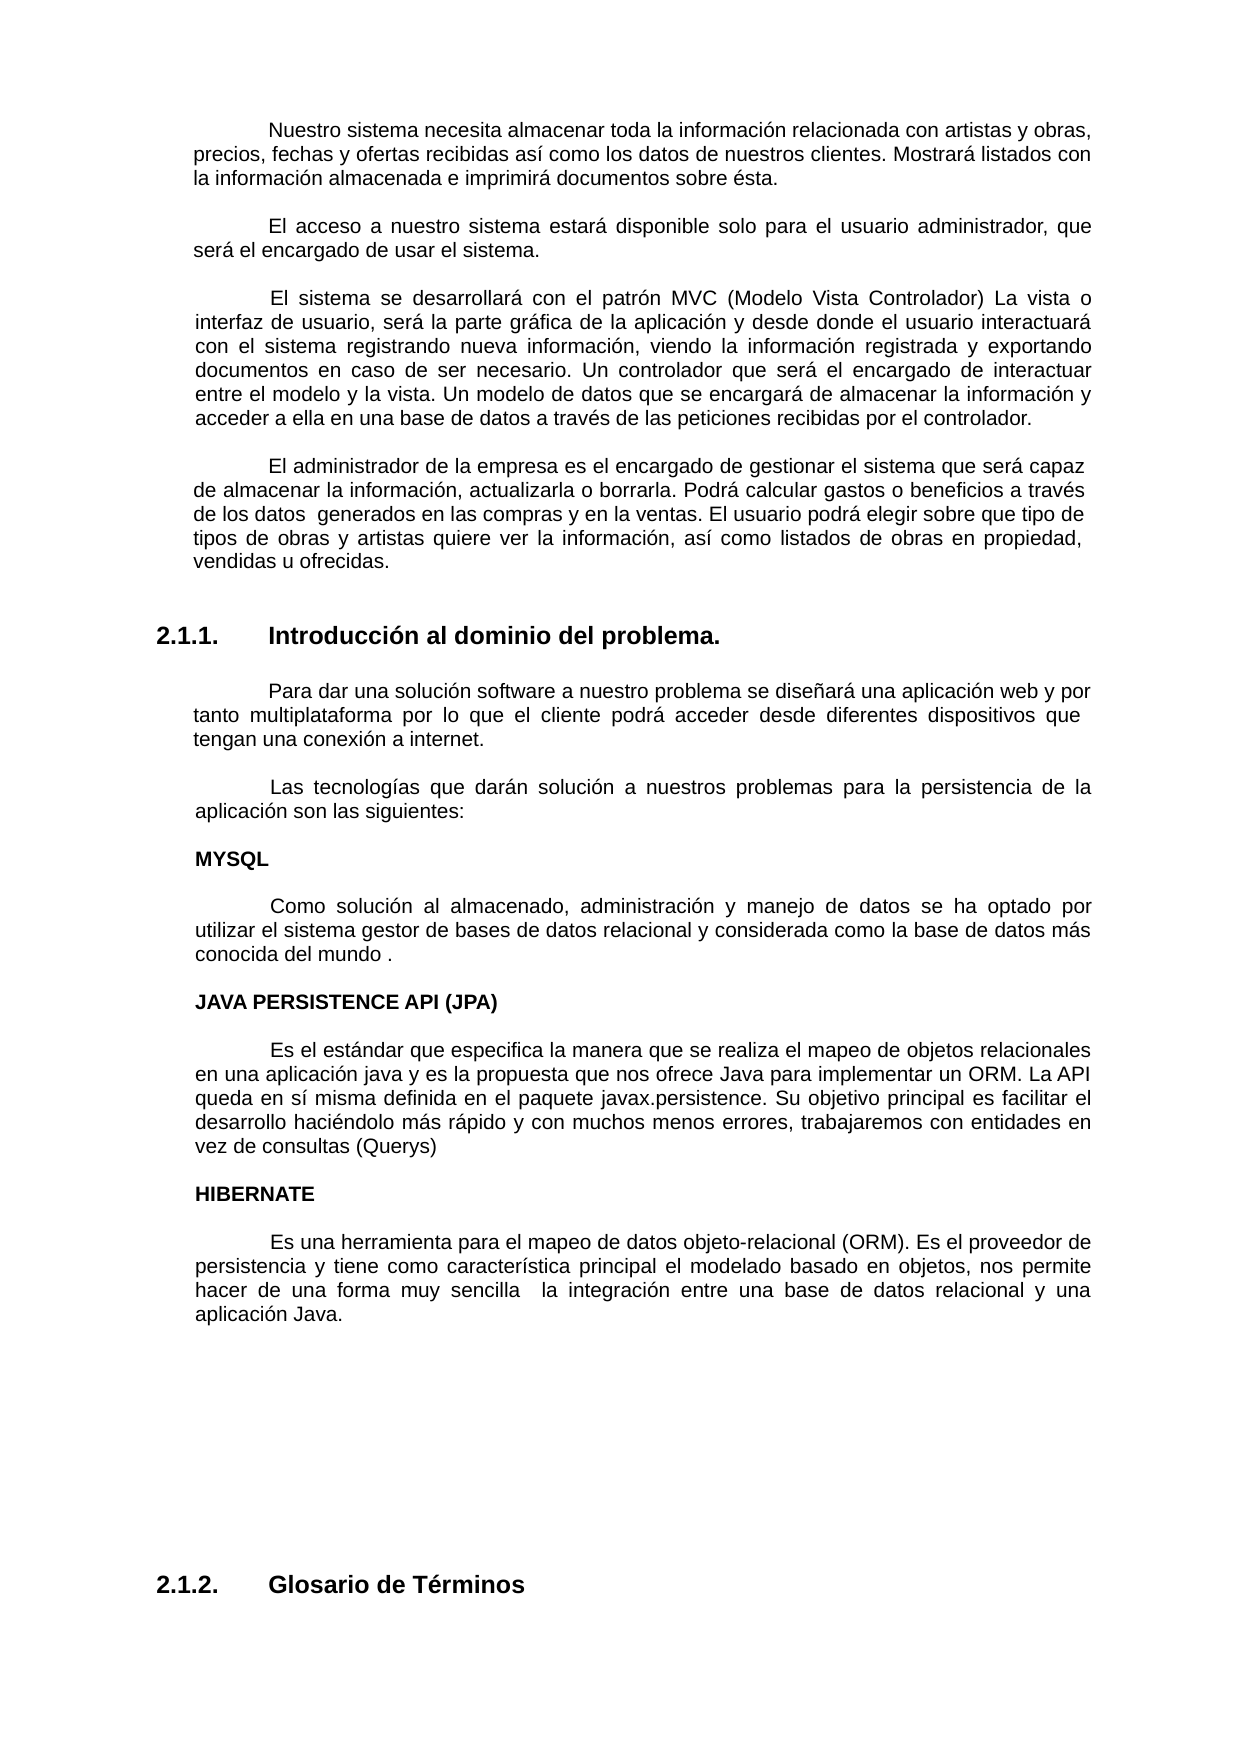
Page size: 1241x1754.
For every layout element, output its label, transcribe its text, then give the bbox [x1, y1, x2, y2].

text El acceso a nuestro sistema estará disponible solo para el usuario administrador, que será el encargado de usar el sistema. [193, 214, 1093, 262]
text Nuestro sistema necesita almacenar toda la información relacionada con artistas y obras, [193, 118, 1093, 142]
text MYSQL [195, 846, 1093, 870]
text Es una herramienta para el mapeo de datos objeto-relacional (ORM). Es el proveedor de persistencia y tiene como característica principal el modelado basado en objetos, nos permite hacer de una forma muy sencilla la integración entre una base de datos relacional y una aplicación Java. [195, 1230, 1093, 1326]
text HIBERNATE [195, 1182, 1093, 1206]
text JAVA PERSISTENCE API (JPA) [195, 990, 1093, 1014]
text El administrador de la empresa es el encargado de gestionar el sistema que será capaz de almacenar la información, actualizarla o borrarla. Podrá calcular gastos o beneficios a través de los datos generados en las compras y en la ventas. El usuario podrá elegir sobre que tipo de tipos de obras y artistas quiere ver la información, así como listados de obras en propiedad, vendidas u ofrecidas. [118, 453, 1093, 573]
text Para dar una solución software a nuestro problema se diseñará una aplicación web y por tanto multiplataforma por lo que el cliente podrá acceder desde diferentes dispositivos que tengan una conexión a internet. [118, 679, 1093, 751]
text precios, fechas y ofertas recibidas así como los datos de nuestros clientes. Mostrará listados con la información almacenada e imprimirá documentos sobre ésta. [193, 142, 1093, 190]
text Como solución al almacenado, administración y manejo de datos se ha optado por utilizar el sistema gestor de bases de datos relacional y considerada como la base de datos más conocida del mundo . [195, 894, 1093, 966]
text Las tecnologías que darán solución a nuestros problemas para la persistencia de la aplicación son las siguientes: [195, 774, 1093, 822]
list Glosario de Términos [156, 1570, 1093, 1599]
list Introducción al dominio del problema. [156, 621, 1093, 650]
text Es el estándar que especifica la manera que se realiza el mapeo de objetos relacionales en una aplicación java y es la propuesta que nos ofrece Java para implementar un ORM. La API queda en sí misma definida en el paquete javax.persistence. Su objetivo principal es facilitar el desarrollo haciéndolo más rápido y con muchos menos errores, trabajaremos con entidades en vez de consultas (Querys) [195, 1038, 1093, 1158]
text El sistema se desarrollará con el patrón MVC (Modelo Vista Controlador) La vista o interfaz de usuario, será la parte gráfica de la aplicación y desde donde el usuario interactuará con el sistema registrando nueva información, viendo la información registrada y exportando documentos en caso de ser necesario. Un controlador que será el encargado de interactuar entre el modelo y la vista. Un modelo de datos que se encargará de almacenar la información y acceder a ella en una base de datos a través de las peticiones recibidas por el controlador. [195, 286, 1093, 429]
